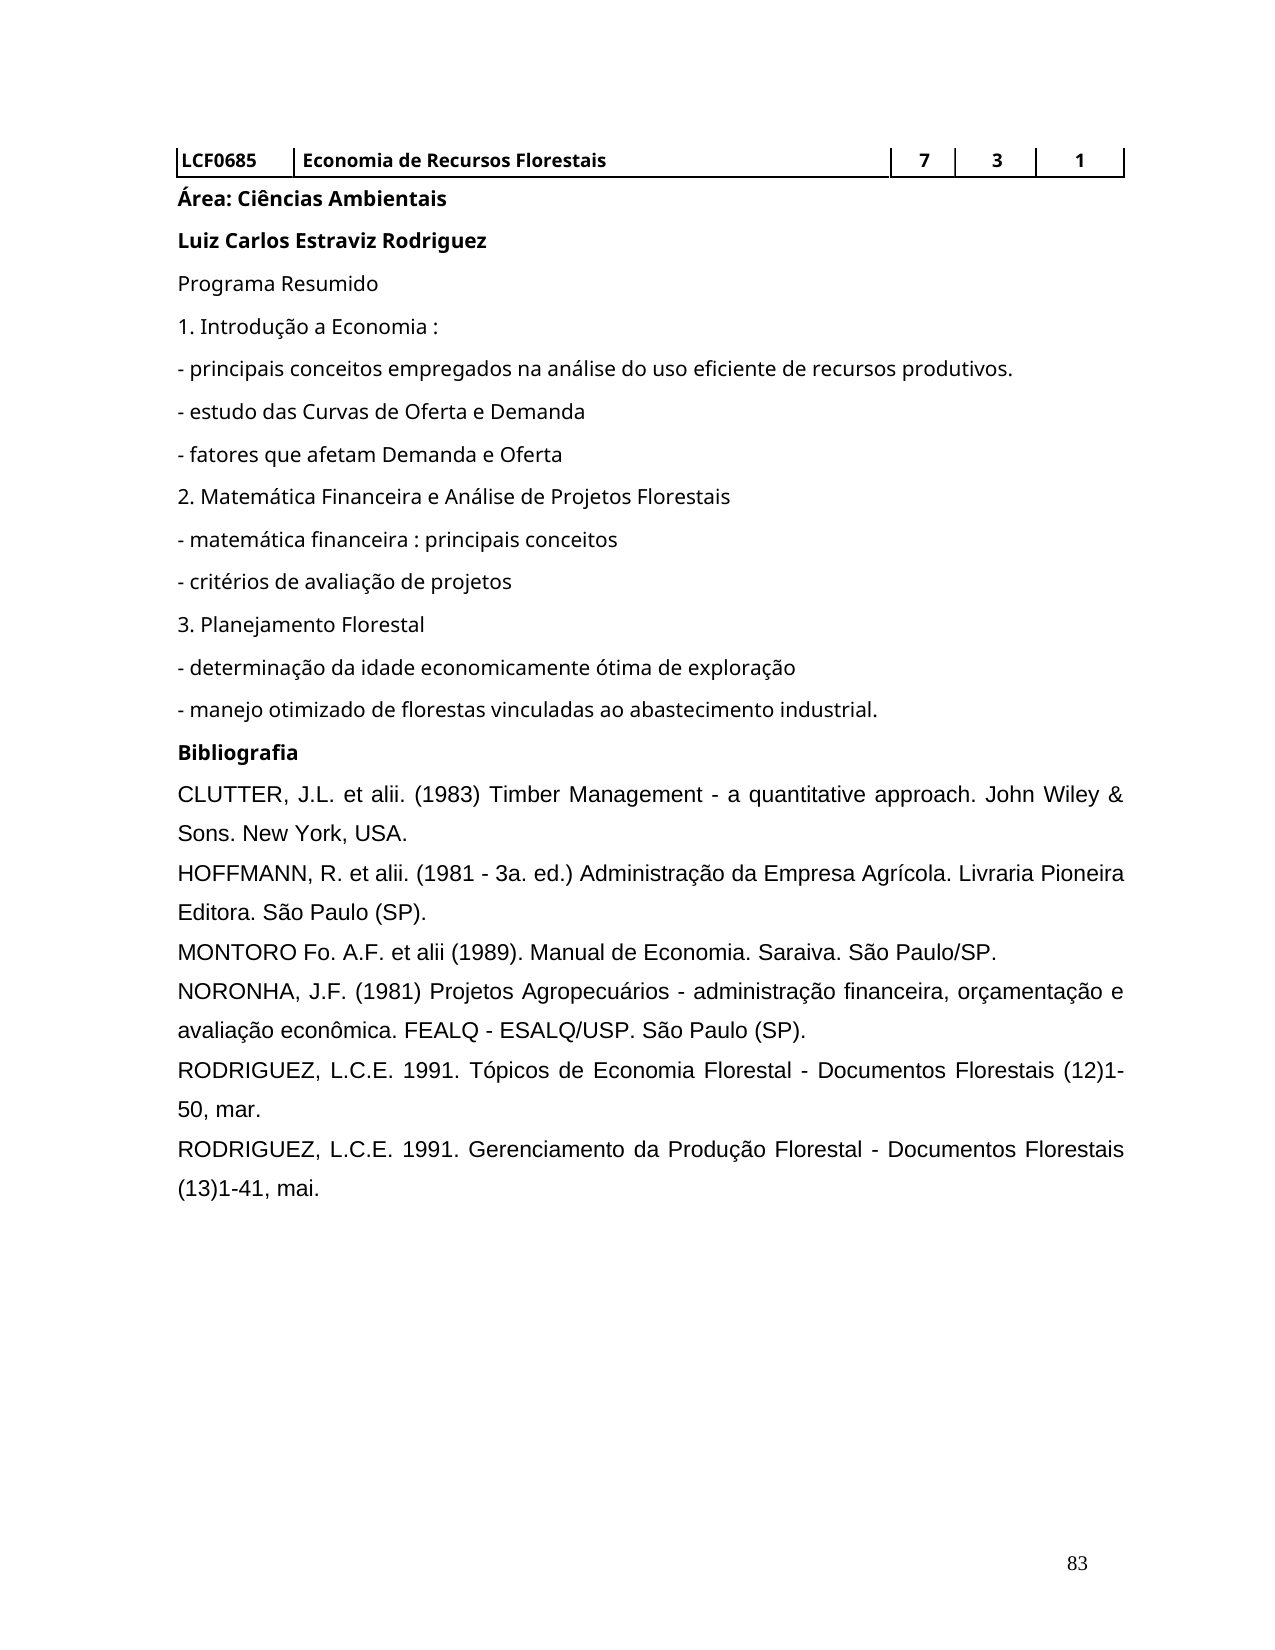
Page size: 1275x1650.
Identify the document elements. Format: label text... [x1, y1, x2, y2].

text MONTORO Fo. A.F. et alii (1989). Manual de Economia. Saraiva. São Paulo/SP. [177, 938, 1125, 965]
table_header [293, 178, 889, 184]
text 2. Matemática Financeira e Análise de Projetos Florestais [177, 482, 1125, 511]
text - matemática financeira : principais conceitos [177, 525, 1125, 553]
table_header [1035, 178, 1125, 184]
table_header [954, 178, 1035, 184]
text Luiz Carlos Estraviz Rodriguez [177, 227, 1125, 255]
text Bibliografia [177, 738, 1125, 766]
text RODRIGUEZ, L.C.E. 1991. Gerenciamento da Produção Florestal - Documentos Florestais (13)1-41, mai. [177, 1136, 1125, 1202]
table_header 7 [892, 148, 954, 176]
table_header [890, 178, 954, 184]
text CLUTTER, J.L. et alii. (1983) Timber Management - a quantitative approach. John Wiley & Sons. New York, USA. [177, 781, 1125, 846]
text HOFFMANN, R. et alii. (1981 - 3a. ed.) Administração da Empresa Agrícola. Livraria Pioneira Editora. São Paulo (SP). [177, 859, 1125, 925]
table_header 1 [1037, 148, 1123, 176]
text - estudo das Curvas de Oferta e Demanda [177, 397, 1125, 426]
text RODRIGUEZ, L.C.E. 1991. Tópicos de Economia Florestal - Documentos Florestais (12)1-50, mar. [177, 1057, 1125, 1123]
text Programa Resumido [177, 269, 1125, 298]
text - critérios de avaliação de projetos [177, 567, 1125, 596]
text - manejo otimizado de florestas vinculadas ao abastecimento industrial. [177, 695, 1125, 724]
table_header [176, 178, 293, 184]
text 3. Planejamento Florestal [177, 610, 1125, 638]
text NORONHA, J.F. (1981) Projetos Agropecuários - administração financeira, orçamentação e avaliação econômica. FEALQ - ESALQ/USP. São Paulo (SP). [177, 978, 1125, 1044]
table_header LCF0685 [178, 148, 293, 176]
table_header Economia de Recursos Florestais [295, 148, 889, 176]
text Área: Ciências Ambientais [177, 184, 1125, 212]
text - determinação da idade economicamente ótima de exploração [177, 653, 1125, 681]
text - fatores que afetam Demanda e Oferta [177, 440, 1125, 468]
table_header 3 [956, 148, 1035, 176]
text 1. Introdução a Economia : [177, 312, 1125, 340]
text - principais conceitos empregados na análise do uso eficiente de recursos produtivos. [177, 354, 1125, 383]
